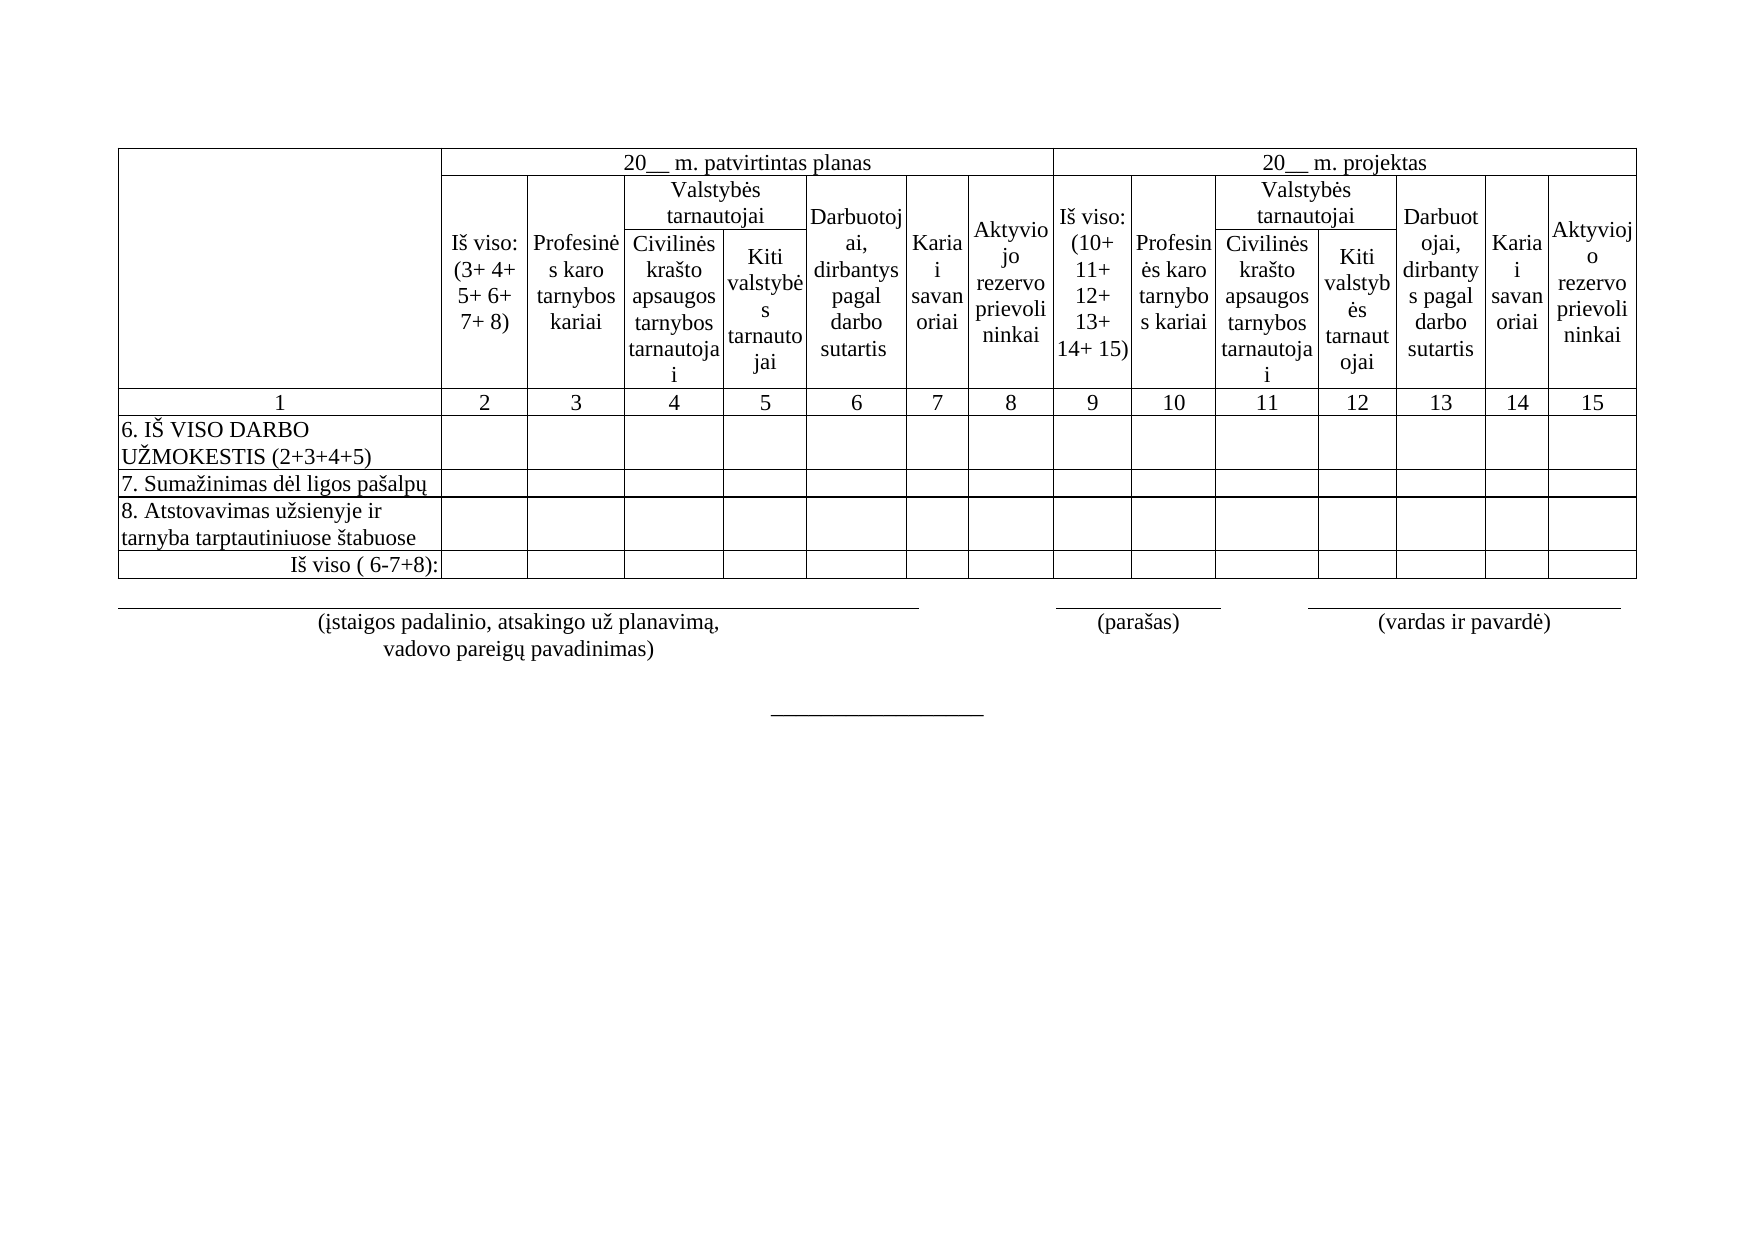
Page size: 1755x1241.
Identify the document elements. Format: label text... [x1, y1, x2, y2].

table_cell [1216, 470, 1318, 496]
table_cell 8 [969, 389, 1053, 415]
table_cell [1319, 416, 1396, 469]
table_cell [1549, 416, 1636, 469]
table_cell 7 [907, 389, 968, 415]
table_cell Civilinės krašto apsaugos tarnybos tarnautojai [1216, 230, 1318, 388]
table_cell [969, 551, 1053, 578]
table_cell [1054, 551, 1131, 578]
table_cell 1 [119, 389, 441, 415]
table_cell Kariai savanoriai [907, 176, 968, 388]
table_cell [907, 416, 968, 469]
table_cell [1319, 551, 1396, 578]
table_cell [724, 416, 806, 469]
table_cell 11 [1216, 389, 1318, 415]
table_cell [1054, 470, 1131, 496]
table_cell Iš viso: (10+ 11+ 12+ 13+ 14+ 15) [1054, 176, 1131, 388]
table_cell [442, 470, 527, 496]
table_cell [1549, 551, 1636, 578]
table_cell [1486, 551, 1548, 578]
table_cell [442, 551, 527, 578]
table_cell Kiti valstybės tarnautojai [1319, 230, 1396, 388]
table_cell [807, 470, 906, 496]
table_cell [442, 416, 527, 469]
table_cell Iš viso ( 6-7+8): [119, 551, 441, 578]
table_cell [1397, 470, 1485, 496]
table_cell [969, 470, 1053, 496]
table_header (įstaigos padalinio, atsakingo už planavimą, vadovo pareigų pavadinimas) [118, 609, 919, 661]
table_cell [442, 498, 527, 550]
table_header 20__ m. projektas [1054, 149, 1636, 175]
table_cell 8. Atstovavimas užsienyje ir tarnyba tarptautiniuose štabuose [119, 498, 441, 550]
table_cell Darbuotojai, dirbantys pagal darbo sutartis [807, 176, 906, 388]
table_cell Valstybės tarnautojai [1216, 176, 1396, 229]
table_cell [1216, 416, 1318, 469]
table_cell Kariai savanoriai [1486, 176, 1548, 388]
table_cell Profesinės karo tarnybos kariai [1132, 176, 1215, 388]
table_cell 4 [625, 389, 723, 415]
table_header (parašas) [1056, 609, 1221, 661]
table_cell [807, 551, 906, 578]
table_cell [1132, 470, 1215, 496]
table_cell Aktyviojo rezervo prievolininkai [1549, 176, 1636, 388]
table_cell [1397, 498, 1485, 550]
table_header [919, 608, 1056, 661]
table_cell [625, 470, 723, 496]
table_cell [1319, 470, 1396, 496]
table_cell [1486, 470, 1548, 496]
table_cell [625, 416, 723, 469]
table_cell 6 [807, 389, 906, 415]
table_cell [528, 470, 624, 496]
table_cell [724, 551, 806, 578]
table_cell [969, 416, 1053, 469]
table_cell [528, 498, 624, 550]
table_cell [907, 551, 968, 578]
table_cell [1054, 416, 1131, 469]
table_cell 9 [1054, 389, 1131, 415]
table_cell [807, 416, 906, 469]
table_cell 10 [1132, 389, 1215, 415]
table_cell [1054, 498, 1131, 550]
table_cell Civilinės krašto apsaugos tarnybos tarnautojai [625, 230, 723, 388]
table_cell 3 [528, 389, 624, 415]
table_cell [1216, 498, 1318, 550]
text _________________ [118, 690, 1636, 719]
table_cell [1486, 498, 1548, 550]
table_cell [1397, 551, 1485, 578]
table_cell [1132, 551, 1215, 578]
table_header [119, 149, 441, 388]
table_cell Aktyviojo rezervo prievolininkai [969, 176, 1053, 388]
table_cell Valstybės tarnautojai [625, 176, 806, 229]
table_header 20__ m. patvirtintas planas [442, 149, 1053, 175]
table_cell [1132, 416, 1215, 469]
table_cell [1132, 498, 1215, 550]
table_cell [528, 416, 624, 469]
table_cell Darbuotojai, dirbantys pagal darbo sutartis [1397, 176, 1485, 388]
table_cell Kiti valstybės tarnautojai [724, 230, 806, 388]
table_header (vardas ir pavardė) [1308, 609, 1621, 661]
table_cell [724, 498, 806, 550]
table_cell [1319, 498, 1396, 550]
table_cell [907, 498, 968, 550]
table_cell [1486, 416, 1548, 469]
table_cell 5 [724, 389, 806, 415]
table_cell 14 [1486, 389, 1548, 415]
table_cell [528, 551, 624, 578]
table_cell [807, 498, 906, 550]
table_header [1221, 608, 1308, 661]
table_cell [1397, 416, 1485, 469]
table_cell 15 [1549, 389, 1636, 415]
table_cell 7. Sumažinimas dėl ligos pašalpų [119, 470, 441, 496]
table_cell Profesinės karo tarnybos kariai [528, 176, 624, 388]
table_cell [907, 470, 968, 496]
table_cell 12 [1319, 389, 1396, 415]
table_cell [1549, 470, 1636, 496]
table_cell Iš viso: (3+ 4+ 5+ 6+ 7+ 8) [442, 176, 527, 388]
table_cell [724, 470, 806, 496]
table_cell [625, 498, 723, 550]
table_cell [625, 551, 723, 578]
table_cell [969, 498, 1053, 550]
table_cell [1216, 551, 1318, 578]
table_cell 6. IŠ VISO DARBO UŽMOKESTIS (2+3+4+5) [119, 416, 441, 469]
table_cell 2 [442, 389, 527, 415]
table_cell 13 [1397, 389, 1485, 415]
table_cell [1549, 498, 1636, 550]
